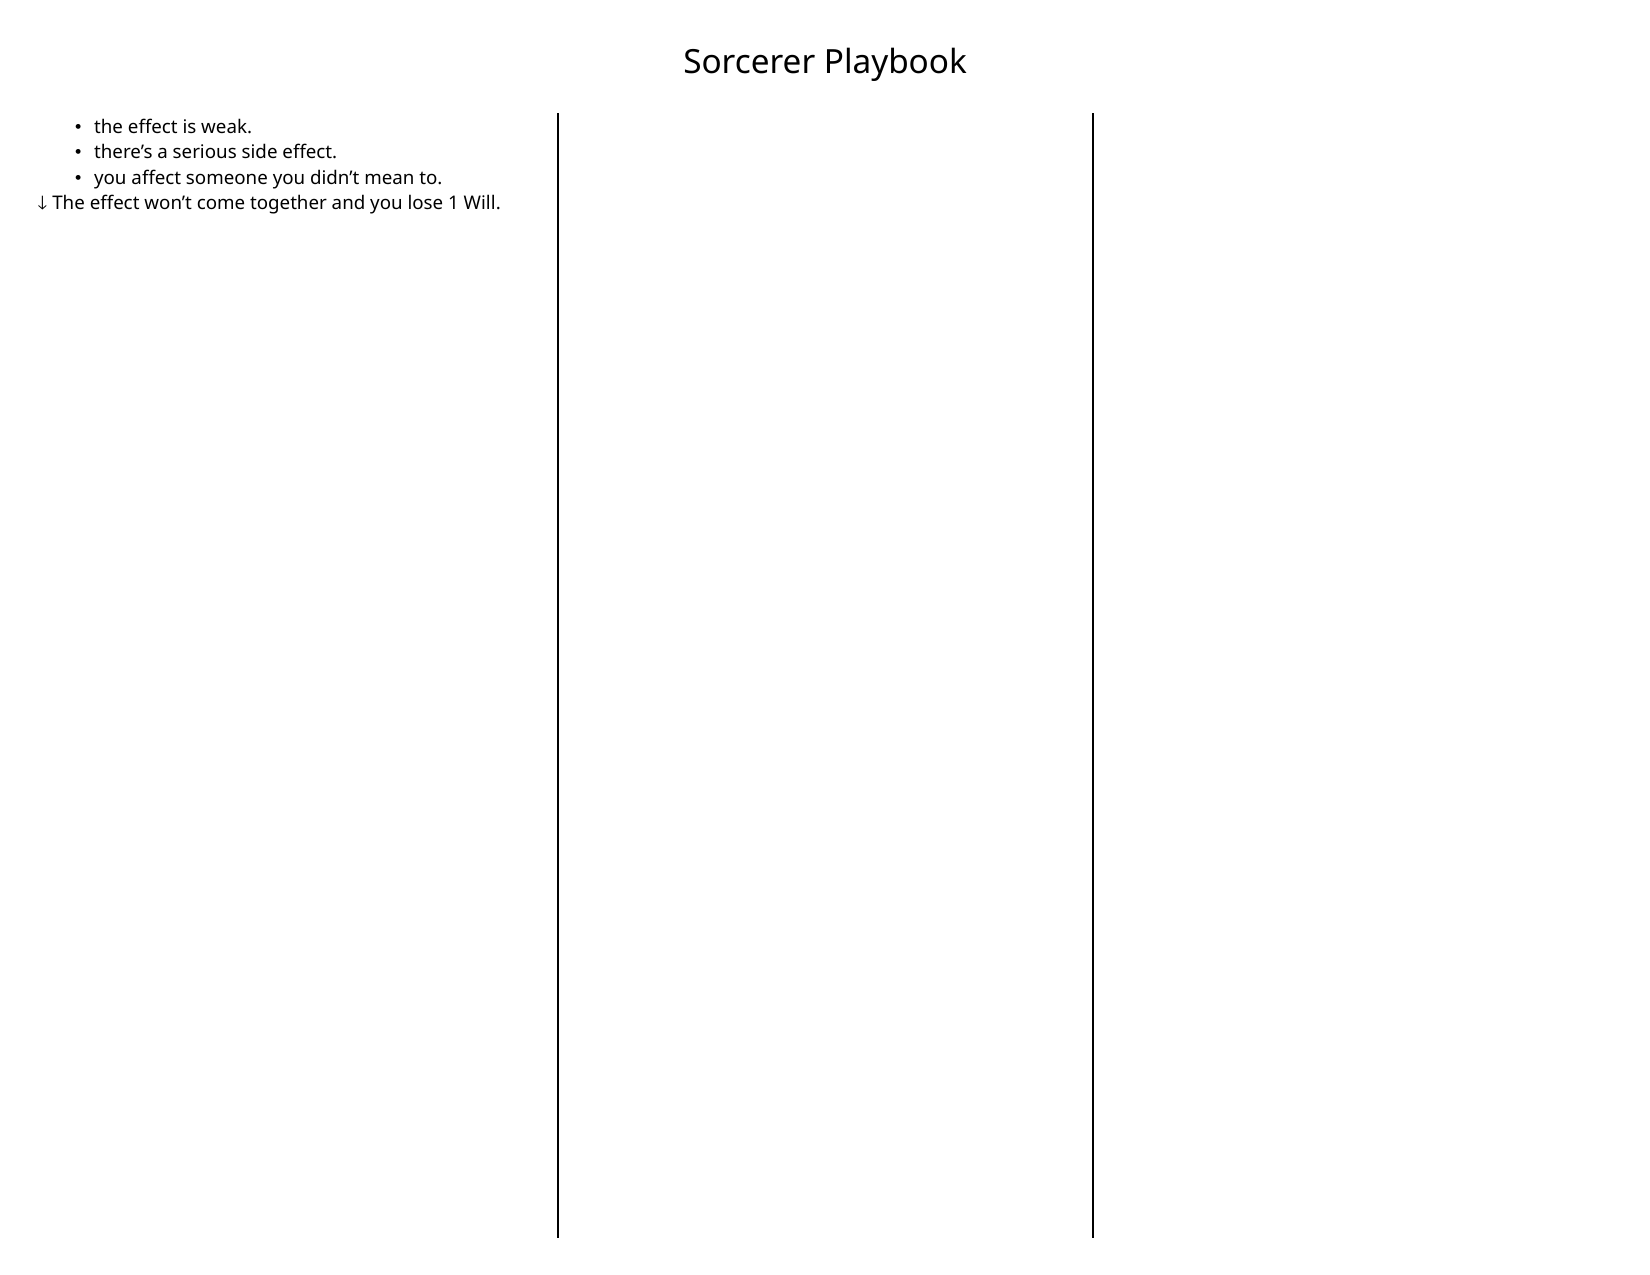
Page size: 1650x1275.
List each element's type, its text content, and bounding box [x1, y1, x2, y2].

list the effect is weak. [75, 113, 542, 138]
text 🡓 The effect won’t come together and you lose 1 Will. [37, 189, 542, 215]
list there’s a serious side effect. [75, 138, 542, 164]
list you affect someone you didn’t mean to. [75, 164, 542, 189]
